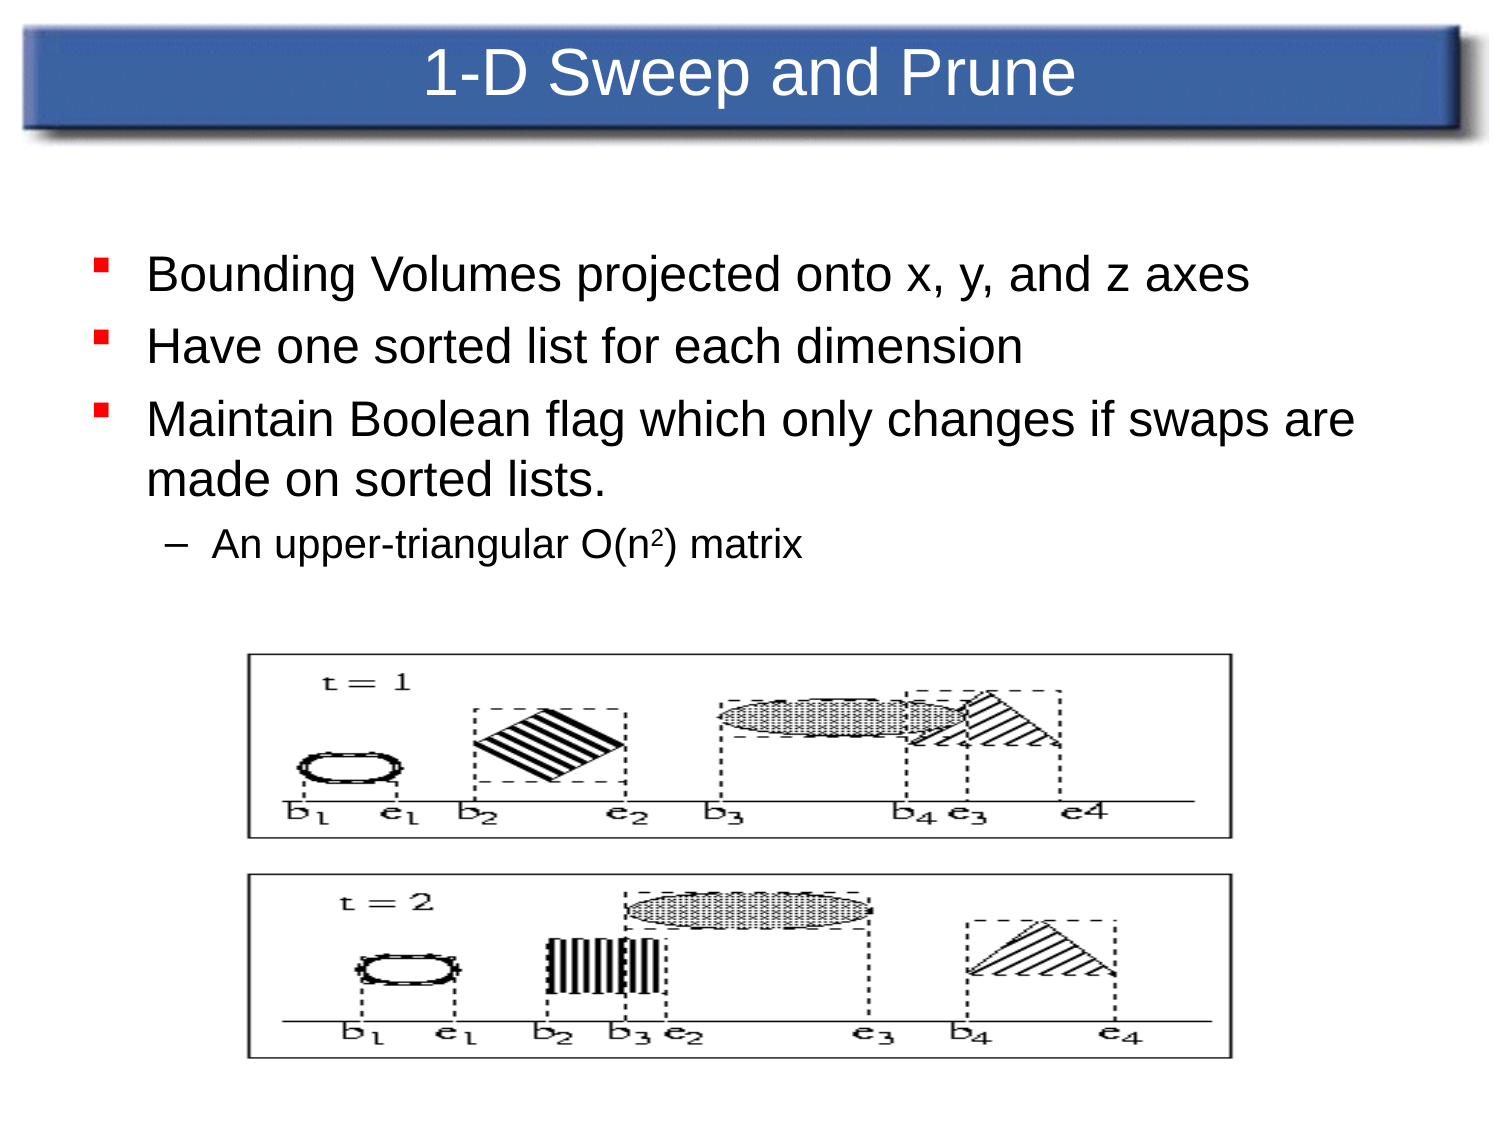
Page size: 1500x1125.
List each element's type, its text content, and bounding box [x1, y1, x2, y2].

list Bounding Volumes projected onto x, y, and z axes Have one sorted list for each dimension Maintain Boolean flag which only changes if swaps are made on sorted lists. An upper-triangular O(n2) matrix [75, 233, 1426, 977]
title 1-D Sweep and Prune [75, 0, 1426, 138]
picture [21, 22, 1489, 149]
picture [150, 637, 1326, 1077]
